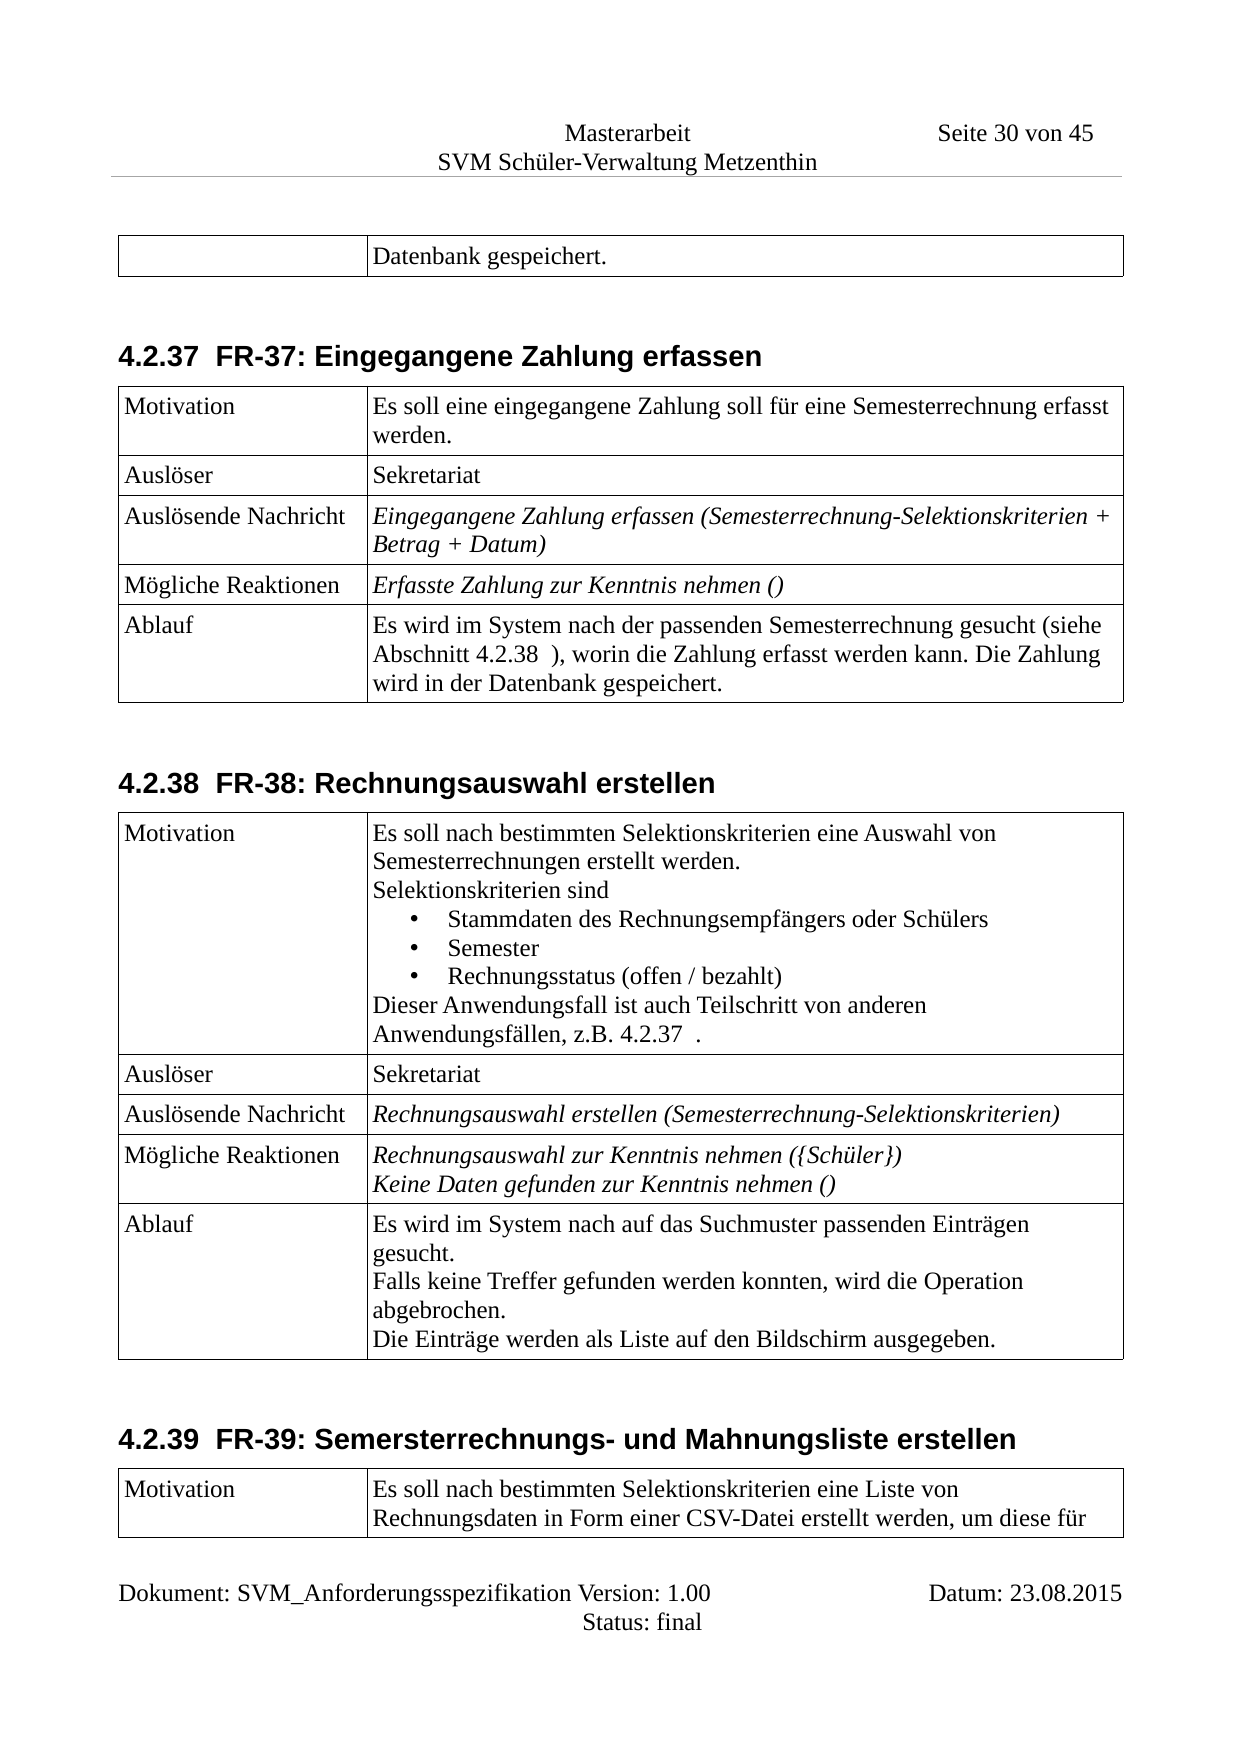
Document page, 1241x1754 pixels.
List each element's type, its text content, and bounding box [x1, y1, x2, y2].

table_cell Eingegangene Zahlung erfassen (Semesterrechnung-Selektionskriterien + Betrag + Datum) [368, 496, 1123, 564]
subtitle FR-39: Semersterrechnungs- und Mahnungsliste erstellen [118, 1422, 1122, 1456]
table_cell Datenbank gespeichert. [368, 236, 1123, 276]
table_cell Rechnungsauswahl zur Kenntnis nehmen ({Schüler}) Keine Daten gefunden zur Kenntnis nehmen () [368, 1135, 1123, 1203]
table_cell Rechnungsauswahl erstellen (Semesterrechnung-Selektionskriterien) [368, 1095, 1123, 1134]
subtitle FR-37: Eingegangene Zahlung erfassen [118, 339, 1122, 373]
table_cell Mögliche Reaktionen [119, 1135, 367, 1203]
table_header Es soll eine eingegangene Zahlung soll für eine Semesterrechnung erfasst werden. [368, 387, 1123, 454]
table_cell Es wird im System nach auf das Suchmuster passenden Einträgen gesucht. Falls keine Treffer gefunden werden konnten, wird die Operation abgebrochen. Die Einträge werden als Liste auf den Bildschirm ausgegeben. [368, 1204, 1123, 1358]
table_header Es soll nach bestimmten Selektionskriterien eine Auswahl von Semesterrechnungen erstellt werden. Selektionskriterien sind Stammdaten des Rechnungsempfängers oder Schülers Semester Rechnungsstatus (offen / bezahlt) Dieser Anwendungsfall ist auch Teilschritt von anderen Anwendungsfällen, z.B. 4.2.37. [368, 813, 1123, 1053]
table_cell Auslösende Nachricht [119, 1095, 367, 1134]
table_cell Ablauf [119, 1204, 367, 1358]
table_header Motivation [119, 1469, 367, 1537]
table_cell [119, 236, 367, 276]
subtitle FR-38: Rechnungsauswahl erstellen [118, 766, 1122, 799]
table_cell Es wird im System nach der passenden Semesterrechnung gesucht (siehe Abschnitt 4.2.38), worin die Zahlung erfasst werden kann. Die Zahlung wird in der Datenbank gespeichert. [368, 605, 1123, 702]
table_cell Erfasste Zahlung zur Kenntnis nehmen () [368, 565, 1123, 604]
table_header Motivation [119, 387, 367, 454]
table_header Es soll nach bestimmten Selektionskriterien eine Liste von Rechnungsdaten in Form einer CSV-Datei erstellt werden, um diese für [368, 1469, 1123, 1537]
table_cell Sekretariat [368, 1055, 1123, 1094]
table_cell Sekretariat [368, 456, 1123, 495]
table_cell Auslöser [119, 456, 367, 495]
table_cell Auslösende Nachricht [119, 496, 367, 564]
table_header Motivation [119, 813, 367, 1053]
table_cell Ablauf [119, 605, 367, 702]
table_cell Auslöser [119, 1055, 367, 1094]
table_cell Mögliche Reaktionen [119, 565, 367, 604]
